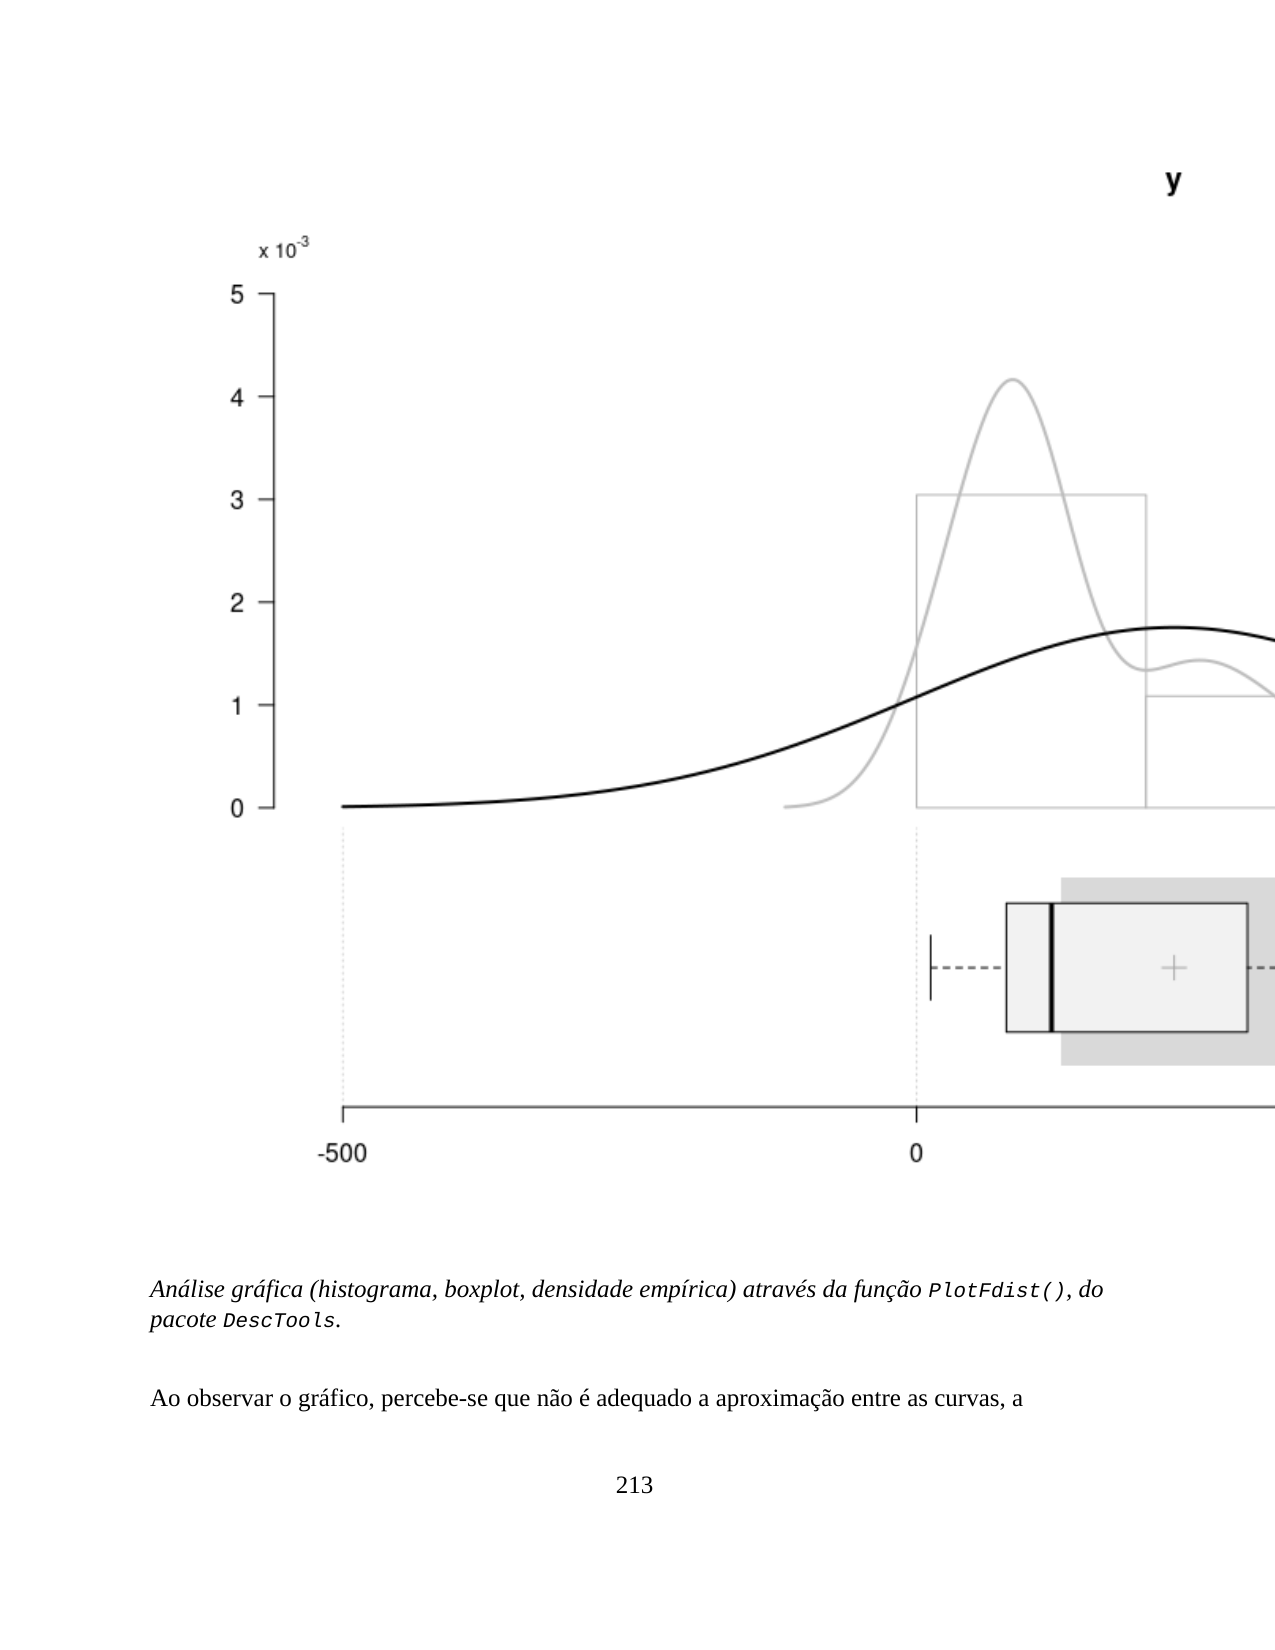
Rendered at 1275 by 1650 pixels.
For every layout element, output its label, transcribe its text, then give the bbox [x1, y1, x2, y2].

text Ao observar o gráfico, percebe-se que não é adequado a aproximação entre as curvas, a [150, 1383, 1125, 1412]
text Análise gráfica (histograma, boxplot, densidade empírica) através da função PlotFdist(), do pacote DescTools. [150, 1274, 1125, 1333]
picture [150, 150, 1275, 1262]
